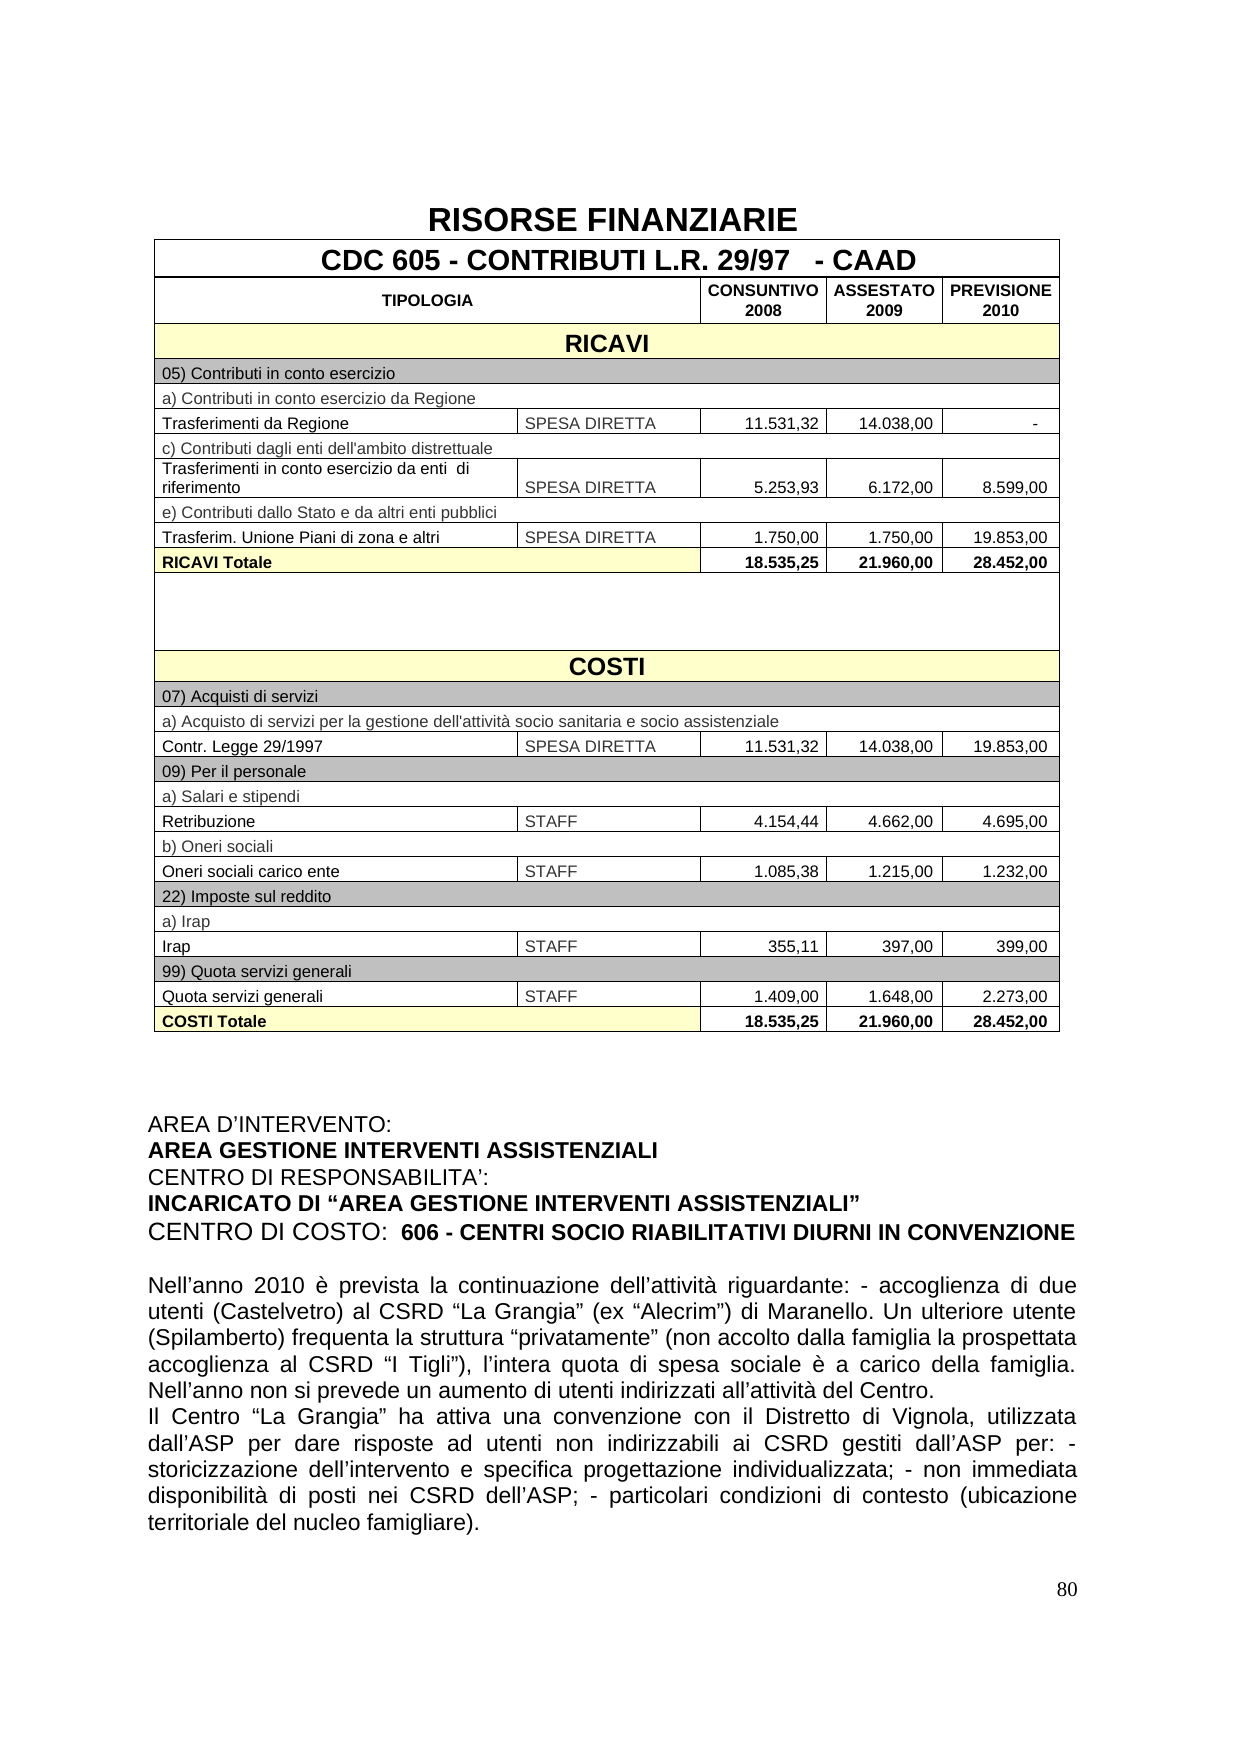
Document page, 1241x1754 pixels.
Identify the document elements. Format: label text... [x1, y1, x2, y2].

text AREA GESTIONE INTERVENTI ASSISTENZIALI [148, 1137, 1078, 1164]
table_cell 07) Acquisti di servizi [155, 682, 1059, 706]
table_cell e) Contributi dallo Stato e da altri enti pubblici [155, 498, 1059, 522]
table_cell 1.215,00 [827, 857, 942, 881]
table_cell Contr. Legge 29/1997 [155, 732, 517, 756]
table_cell 1.648,00 [827, 982, 942, 1006]
table_cell 18.535,25 [701, 1007, 826, 1031]
table_cell SPESA DIRETTA [518, 732, 700, 756]
table_cell 21.960,00 [827, 1007, 942, 1031]
table_cell 28.452,00 [943, 1007, 1059, 1031]
table_cell 19.853,00 [943, 523, 1059, 547]
table_cell c) Contributi dagli enti dell'ambito distrettuale [155, 434, 1059, 458]
table_cell 22) Imposte sul reddito [155, 882, 1059, 906]
table_cell 2.273,00 [943, 982, 1059, 1006]
table_cell 11.531,32 [701, 732, 826, 756]
table_cell STAFF [518, 807, 700, 831]
table_cell 399,00 [943, 932, 1059, 956]
table_cell 1.409,00 [701, 982, 826, 1006]
table_cell 1.750,00 [701, 523, 826, 547]
text CENTRO DI COSTO: 606 - CENTRI SOCIO RIABILITATIVI DIURNI IN CONVENZIONE [148, 1216, 1078, 1245]
table_cell TIPOLOGIA [155, 278, 700, 323]
table_cell 09) Per il personale [155, 757, 1059, 781]
table_cell 397,00 [827, 932, 942, 956]
text INCARICATO DI “AREA GESTIONE INTERVENTI ASSISTENZIALI” [148, 1190, 1078, 1216]
table_cell PREVISIONE 2010 [943, 278, 1059, 323]
table_cell - [943, 409, 1059, 433]
table_cell a) Acquisto di servizi per la gestione dell'attività socio sanitaria e socio assistenziale [155, 707, 1059, 731]
table_cell 5.253,93 [701, 459, 826, 497]
table_cell 355,11 [701, 932, 826, 956]
table_cell CONSUNTIVO 2008 [701, 278, 826, 323]
table_cell 1.085,38 [701, 857, 826, 881]
text AREA D’INTERVENTO: [148, 1111, 1078, 1137]
text CENTRO DI RESPONSABILITA’: [148, 1164, 1078, 1190]
table_cell [155, 573, 1059, 650]
text Il Centro “La Grangia” ha attiva una convenzione con il Distretto di Vignola, utilizzata dall’ASP per dare risposte ad utenti non indirizzabili ai CSRD gestiti dall’ASP per: - storicizzazione dell’intervento e specifica progettazione individualizzata; - non immediata disponibilità di posti nei CSRD dell’ASP; - particolari condizioni di contesto (ubicazione territoriale del nucleo famigliare). [148, 1403, 1078, 1535]
table_cell 4.154,44 [701, 807, 826, 831]
table_cell 8.599,00 [943, 459, 1059, 497]
table_header CDC 605 - CONTRIBUTI L.R. 29/97 - CAAD [155, 240, 1059, 276]
table_cell Quota servizi generali [155, 982, 517, 1006]
table_cell 1.750,00 [827, 523, 942, 547]
table_cell RICAVI [155, 324, 1059, 358]
table_cell Trasferimenti in conto esercizio da enti di riferimento [155, 459, 517, 497]
table_cell RICAVI Totale [155, 548, 700, 572]
table_cell 4.662,00 [827, 807, 942, 831]
table_cell a) Contributi in conto esercizio da Regione [155, 384, 1059, 408]
table_cell Oneri sociali carico ente [155, 857, 517, 881]
table_cell Irap [155, 932, 517, 956]
table_cell COSTI Totale [155, 1007, 700, 1031]
table_cell SPESA DIRETTA [518, 523, 700, 547]
text Nell’anno 2010 è prevista la continuazione dell’attività riguardante: - accoglienza di due utenti (Castelvetro) al CSRD “La Grangia” (ex “Alecrim”) di Maranello. Un ulteriore utente (Spilamberto) frequenta la struttura “privatamente” (non accolto dalla famiglia la prospettata accoglienza al CSRD “I Tigli”), l’intera quota di spesa sociale è a carico della famiglia. Nell’anno non si prevede un aumento di utenti indirizzati all’attività del Centro. [148, 1272, 1078, 1403]
table_cell 6.172,00 [827, 459, 942, 497]
table_cell 21.960,00 [827, 548, 942, 572]
table_cell Trasferimenti da Regione [155, 409, 517, 433]
table_cell STAFF [518, 857, 700, 881]
table_cell ASSESTATO 2009 [827, 278, 942, 323]
table_cell Trasferim. Unione Piani di zona e altri [155, 523, 517, 547]
table_cell 28.452,00 [943, 548, 1059, 572]
table_cell STAFF [518, 982, 700, 1006]
table_cell 4.695,00 [943, 807, 1059, 831]
table_cell SPESA DIRETTA [518, 409, 700, 433]
table_cell 18.535,25 [701, 548, 826, 572]
table_cell 14.038,00 [827, 409, 942, 433]
text RISORSE FINANZIARIE [74, 200, 1152, 239]
table_cell b) Oneri sociali [155, 832, 1059, 856]
table_cell a) Irap [155, 907, 1059, 931]
table_cell a) Salari e stipendi [155, 782, 1059, 806]
table_cell 99) Quota servizi generali [155, 957, 1059, 981]
table_cell 11.531,32 [701, 409, 826, 433]
table_cell STAFF [518, 932, 700, 956]
table_cell SPESA DIRETTA [518, 459, 700, 497]
table_cell 19.853,00 [943, 732, 1059, 756]
table_cell 05) Contributi in conto esercizio [155, 359, 1059, 383]
table_cell 14.038,00 [827, 732, 942, 756]
table_cell COSTI [155, 651, 1059, 681]
table_cell Retribuzione [155, 807, 517, 831]
table_cell 1.232,00 [943, 857, 1059, 881]
